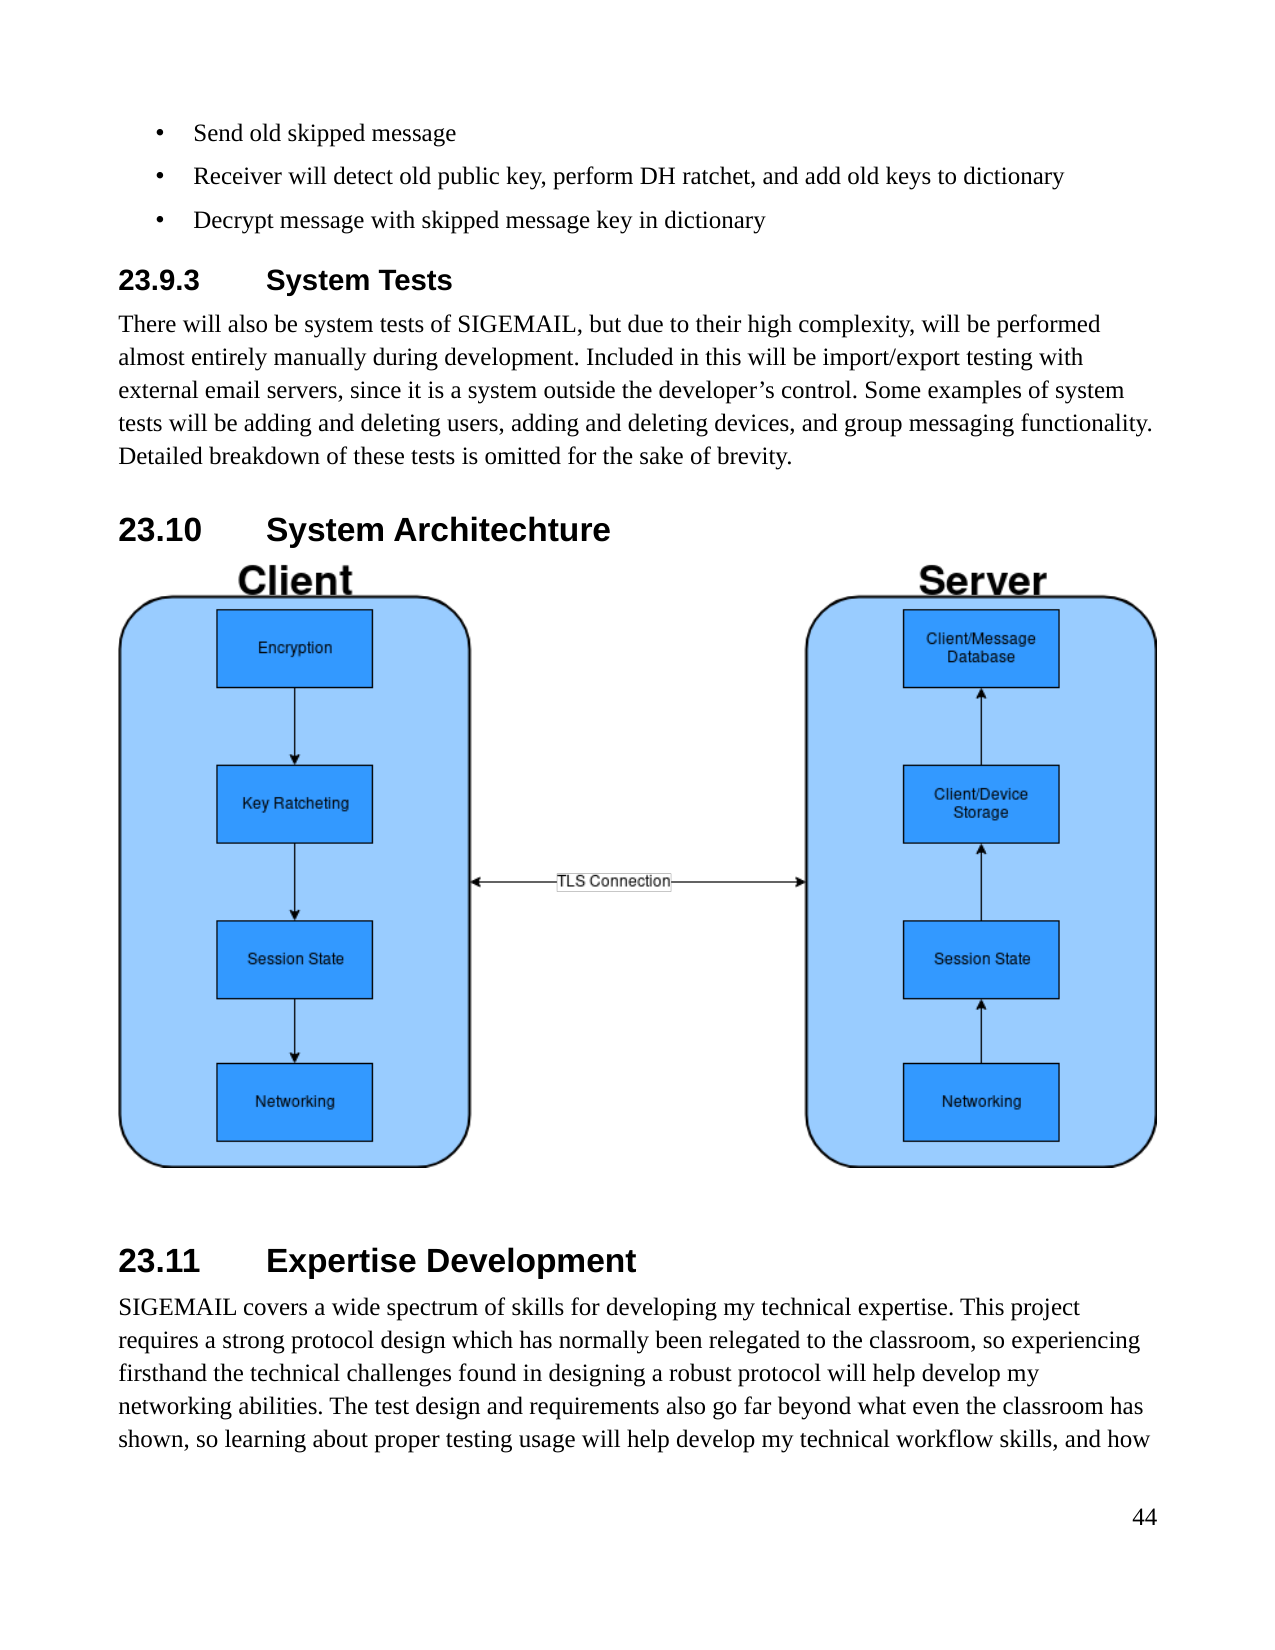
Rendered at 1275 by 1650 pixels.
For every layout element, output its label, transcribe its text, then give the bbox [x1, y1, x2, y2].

list Receiver will detect old public key, perform DH ratchet, and add old keys to dictionary [156, 161, 1157, 190]
list Decrypt message with skipped message key in dictionary [156, 205, 1157, 233]
picture [118, 560, 1157, 1168]
subtitle Expertise Development [118, 1241, 1157, 1279]
text SIGEMAIL covers a wide spectrum of skills for developing my technical expertise. This project requires a strong protocol design which has normally been relegated to the classroom, so experiencing firsthand the technical challenges found in designing a robust protocol will help develop my networking abilities. The test design and requirements also go far beyond what even the classroom has shown, so learning about proper testing usage will help develop my technical workflow skills, and how [118, 1292, 1157, 1453]
list Send old skipped message [156, 118, 1157, 147]
subtitle System Tests [118, 263, 1157, 296]
subtitle System Architechture [118, 509, 1157, 548]
text There will also be system tests of SIGEMAIL, but due to their high complexity, will be performed almost entirely manually during development. Included in this will be import/export testing with external email servers, since it is a system outside the developer’s control. Some examples of system tests will be adding and deleting users, adding and deleting devices, and group messaging functionality. Detailed breakdown of these tests is omitted for the sake of brevity. [118, 309, 1157, 470]
